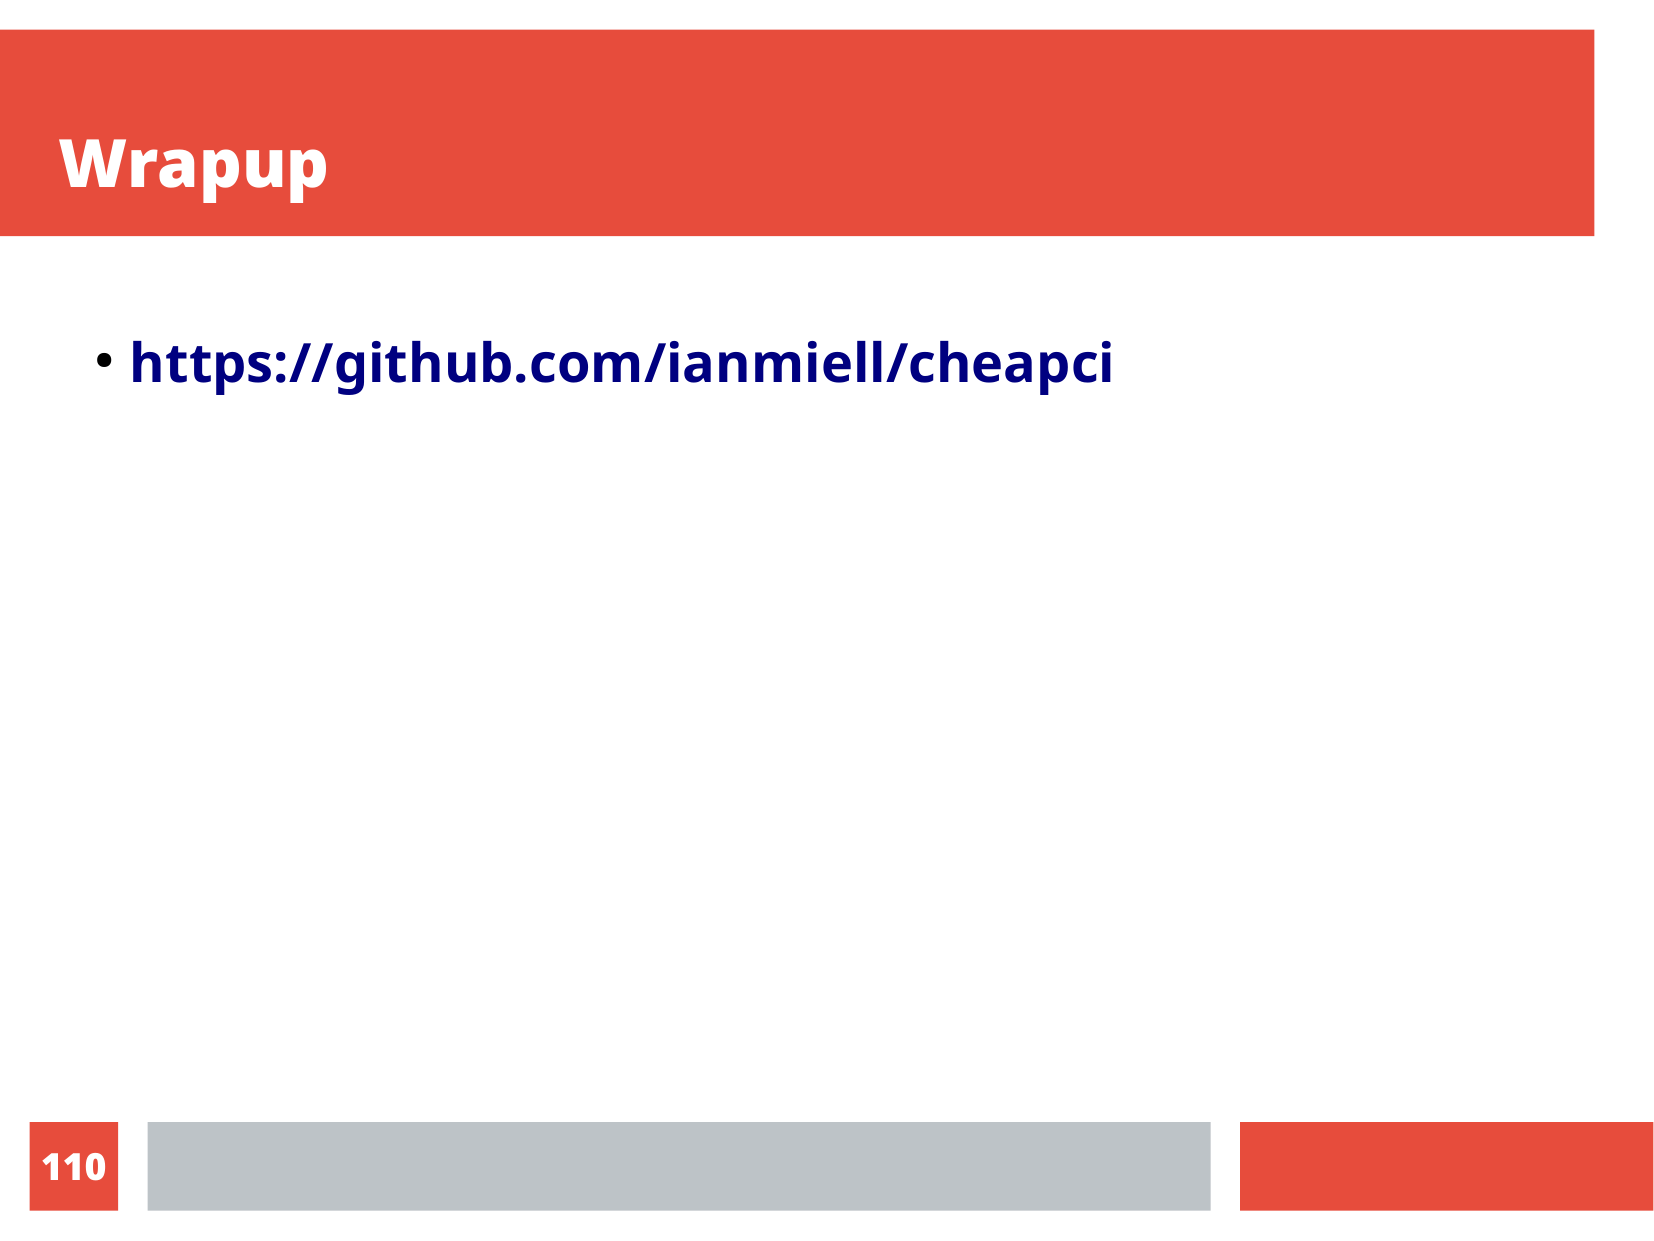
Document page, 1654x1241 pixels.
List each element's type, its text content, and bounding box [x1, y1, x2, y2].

subtitle https://github.com/ianmiell/cheapci [59, 324, 1565, 1093]
title Wrapup [59, 59, 1595, 207]
